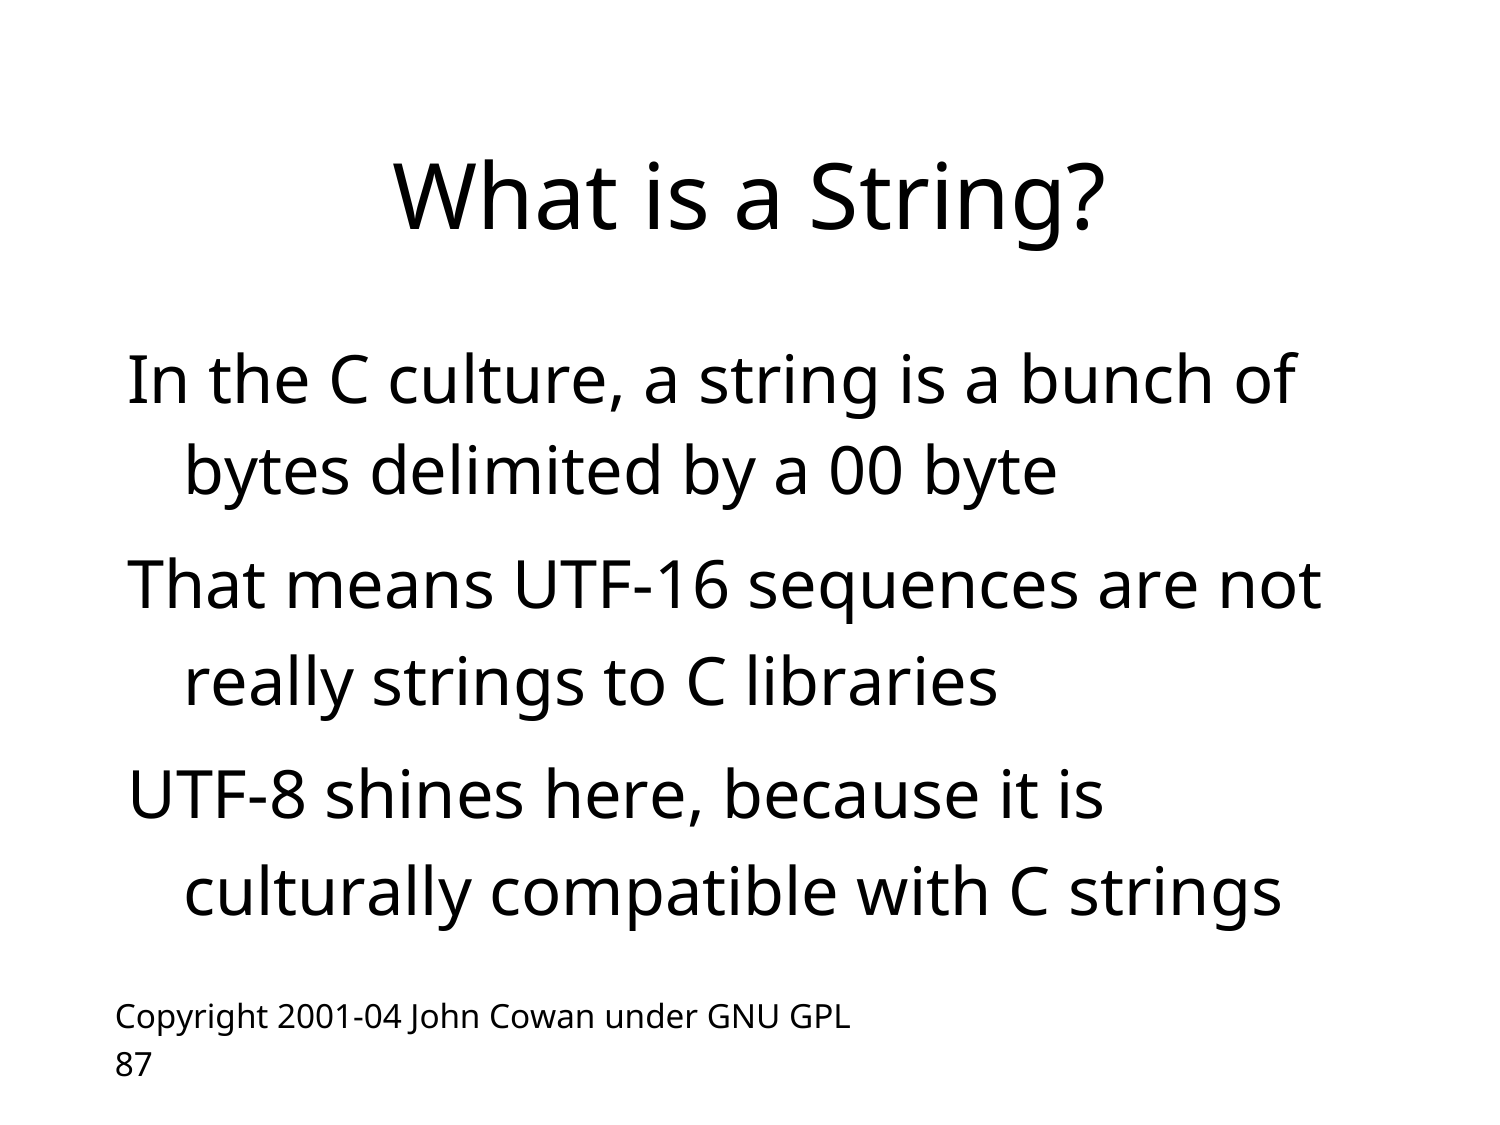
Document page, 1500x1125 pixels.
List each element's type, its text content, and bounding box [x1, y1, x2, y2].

list In the C culture, a string is a bunch of bytes delimited by a 00 byte That means UTF-16 sequences are not really strings to C libraries UTF-8 shines here, because it is culturally compatible with C strings [112, 324, 1388, 895]
title What is a String? [112, 99, 1388, 288]
